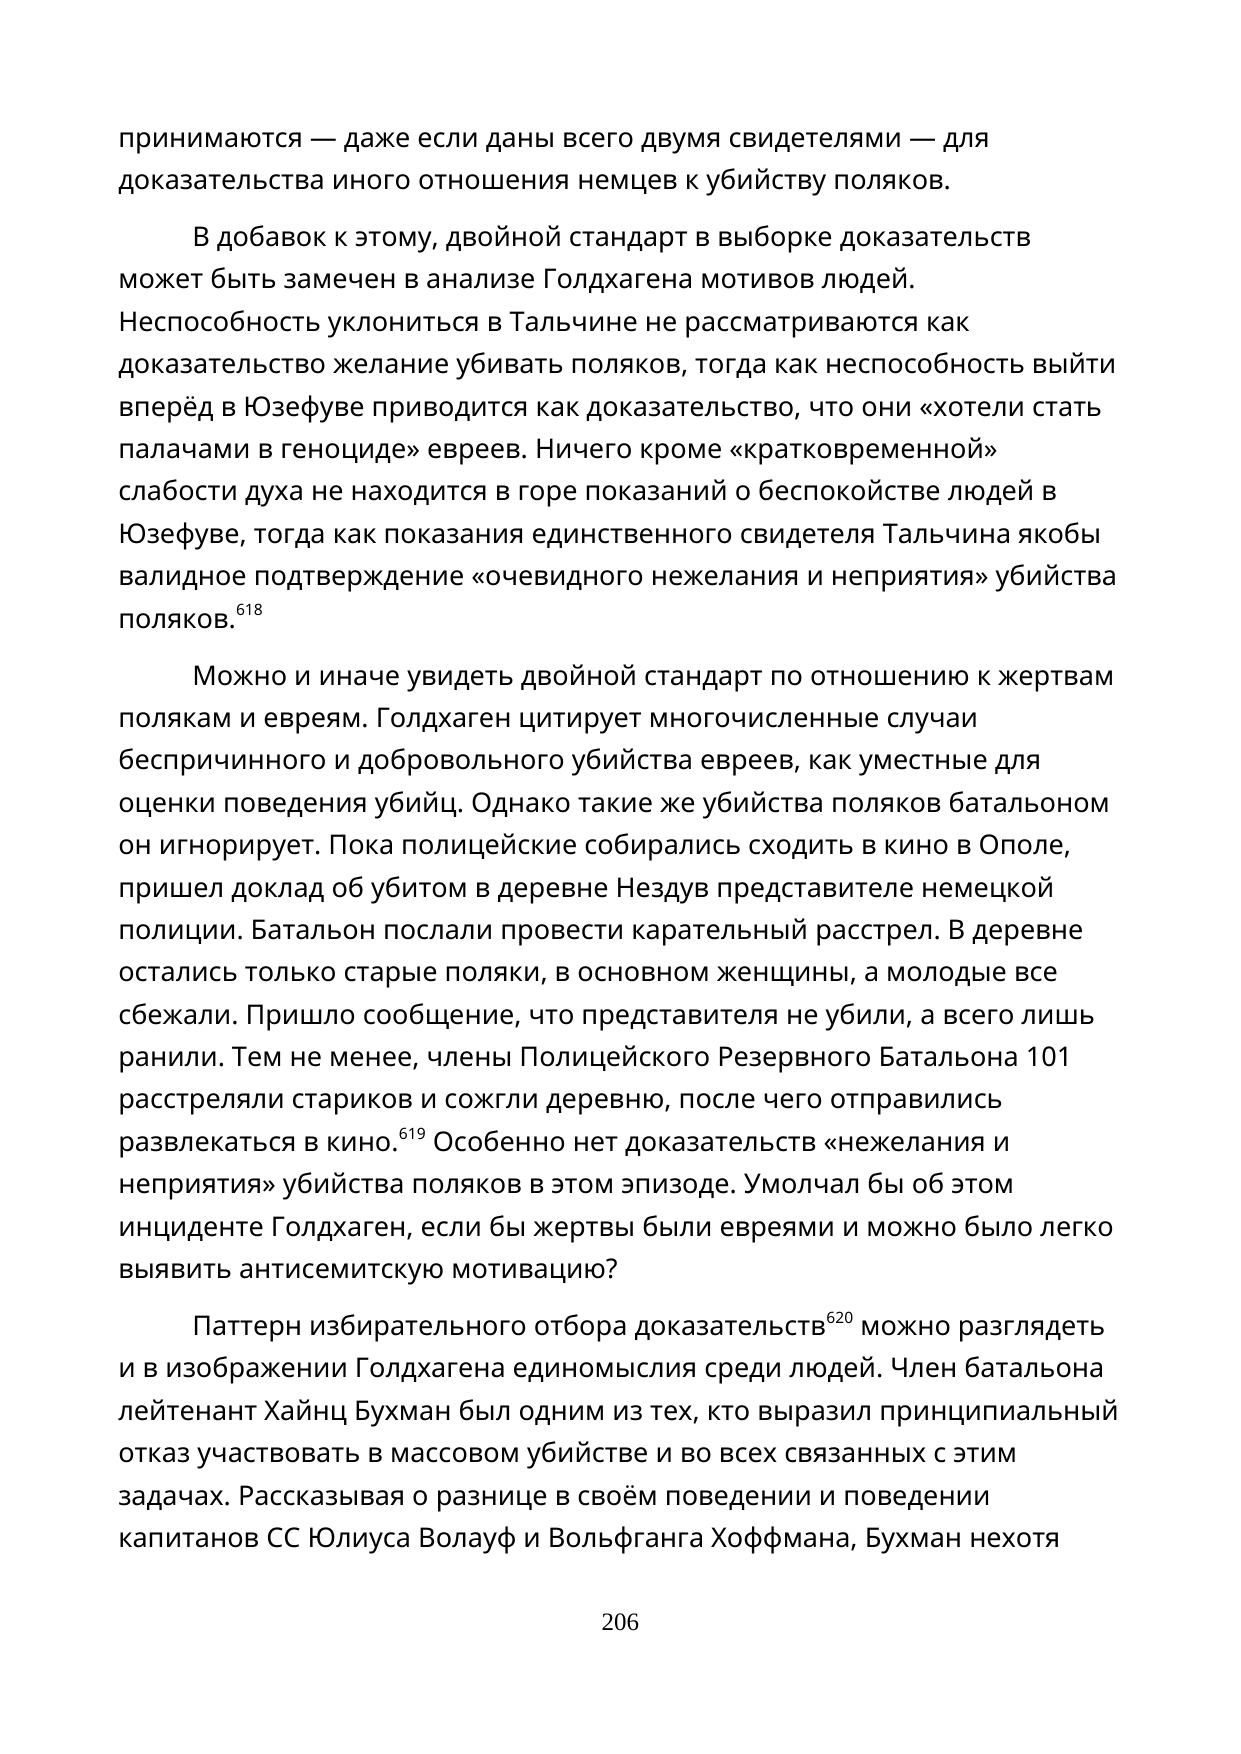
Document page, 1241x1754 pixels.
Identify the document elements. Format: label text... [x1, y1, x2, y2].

text принимаются — даже если даны всего двумя свидетелями — для доказательства иного отношения немцев к убийству поляков. [118, 118, 1122, 197]
text В добавок к этому, двойной стандарт в выборке доказательств может быть замечен в анализе Голдхагена мотивов людей. Неспособность уклониться в Тальчине не рассматриваются как доказательство желание убивать поляков, тогда как неспособность выйти вперёд в Юзефуве приводится как доказательство, что они «хотели стать палачами в геноциде» евреев. Ничего кроме «кратковременной» слабости духа не находится в горе показаний о беспокойстве людей в Юзефуве, тогда как показания единственного свидетеля Тальчина якобы валидное подтверждение «очевидного нежелания и неприятия» убийства поляков. [118, 217, 1122, 636]
text Можно и иначе увидеть двойной стандарт по отношению к жертвам полякам и евреям. Голдхаген цитирует многочисленные случаи беспричинного и добровольного убийства евреев, как уместные для оценки поведения убийц. Однако такие же убийства поляков батальоном он игнорирует. Пока полицейские собирались сходить в кино в Ополе, пришел доклад об убитом в деревне Нездув представителе немецкой полиции. Батальон послали провести карательный расстрел. В деревне остались только старые поляки, в основном женщины, а молодые все сбежали. Пришло сообщение, что представителя не убили, а всего лишь ранили. Тем не менее, члены Полицейского Резервного Батальона 101 расстреляли стариков и сожгли деревню, после чего отправились развлекаться в кино. Особенно нет доказательств «нежелания и неприятия» убийства поляков в этом эпизоде. Умолчал бы об этом инциденте Голдхаген, если бы жертвы были евреями и можно было легко выявить антисемитскую мотивацию? [118, 656, 1122, 1286]
text Паттерн избирательного отбора доказательств можно разглядеть и в изображении Голдхагена единомыслия среди людей. Член батальона лейтенант Хайнц Бухман был одним из тех, кто выразил принципиальный отказ участвовать в массовом убийстве и во всех связанных с этим задачах. Рассказывая о разнице в своём поведении и поведении капитанов СС Юлиуса Волауф и Вольфганга Хоффмана, Бухман нехотя [118, 1307, 1122, 1555]
